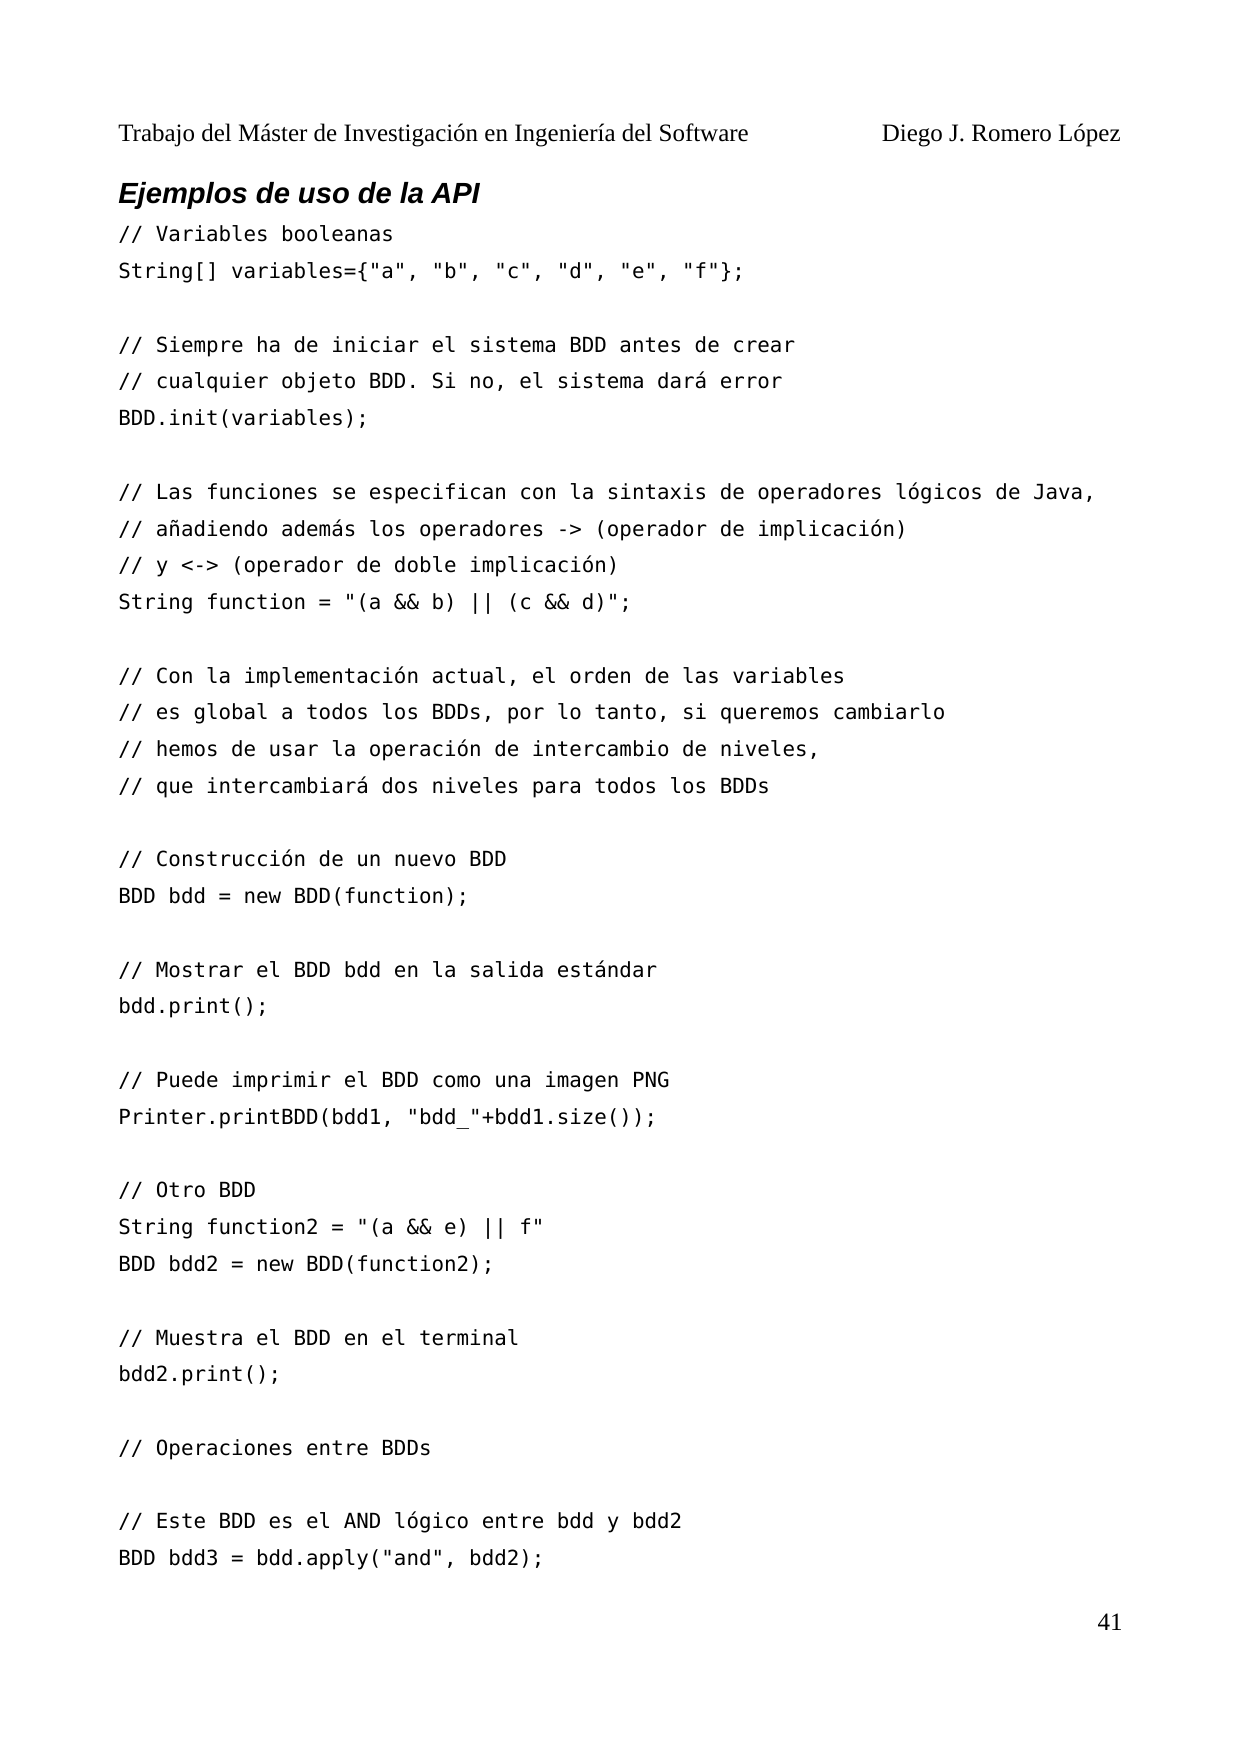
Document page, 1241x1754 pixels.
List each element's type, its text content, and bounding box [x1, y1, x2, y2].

text // Puede imprimir el BDD como una imagen PNG [118, 1068, 1122, 1092]
text BDD bdd2 = new BDD(function2); [118, 1252, 1122, 1276]
text // y <-> (operador de doble implicación) [118, 553, 1122, 578]
text String function2 = "(a && e) || f" [118, 1215, 1122, 1239]
text // Las funciones se especifican con la sintaxis de operadores lógicos de Java, [118, 480, 1122, 504]
text String function = "(a && b) || (c && d)"; [118, 590, 1122, 614]
text // hemos de usar la operación de intercambio de niveles, [118, 737, 1122, 761]
text // añadiendo además los operadores -> (operador de implicación) [118, 517, 1122, 541]
text // es global a todos los BDDs, por lo tanto, si queremos cambiarlo [118, 700, 1122, 725]
text // Siempre ha de iniciar el sistema BDD antes de crear [118, 333, 1122, 357]
text // Muestra el BDD en el terminal [118, 1326, 1122, 1350]
text BDD.init(variables); [118, 406, 1122, 431]
text String[] variables={"a", "b", "c", "d", "e", "f"}; [118, 259, 1122, 283]
text bdd2.print(); [118, 1362, 1122, 1387]
text // Operaciones entre BDDs [118, 1436, 1122, 1460]
text // Variables booleanas [118, 222, 1122, 247]
text // Mostrar el BDD bdd en la salida estándar [118, 958, 1122, 982]
text Printer.printBDD(bdd1, "bdd_"+bdd1.size()); [118, 1105, 1122, 1129]
subtitle Ejemplos de uso de la API [118, 176, 1122, 210]
text BDD bdd3 = bdd.apply("and", bdd2); [118, 1546, 1122, 1570]
text // Este BDD es el AND lógico entre bdd y bdd2 [118, 1509, 1122, 1534]
text // que intercambiará dos niveles para todos los BDDs [118, 774, 1122, 798]
text BDD bdd = new BDD(function); [118, 884, 1122, 908]
text // Con la implementación actual, el orden de las variables [118, 664, 1122, 688]
text // cualquier objeto BDD. Si no, el sistema dará error [118, 369, 1122, 394]
text // Construcción de un nuevo BDD [118, 847, 1122, 872]
text bdd.print(); [118, 994, 1122, 1019]
text // Otro BDD [118, 1178, 1122, 1203]
